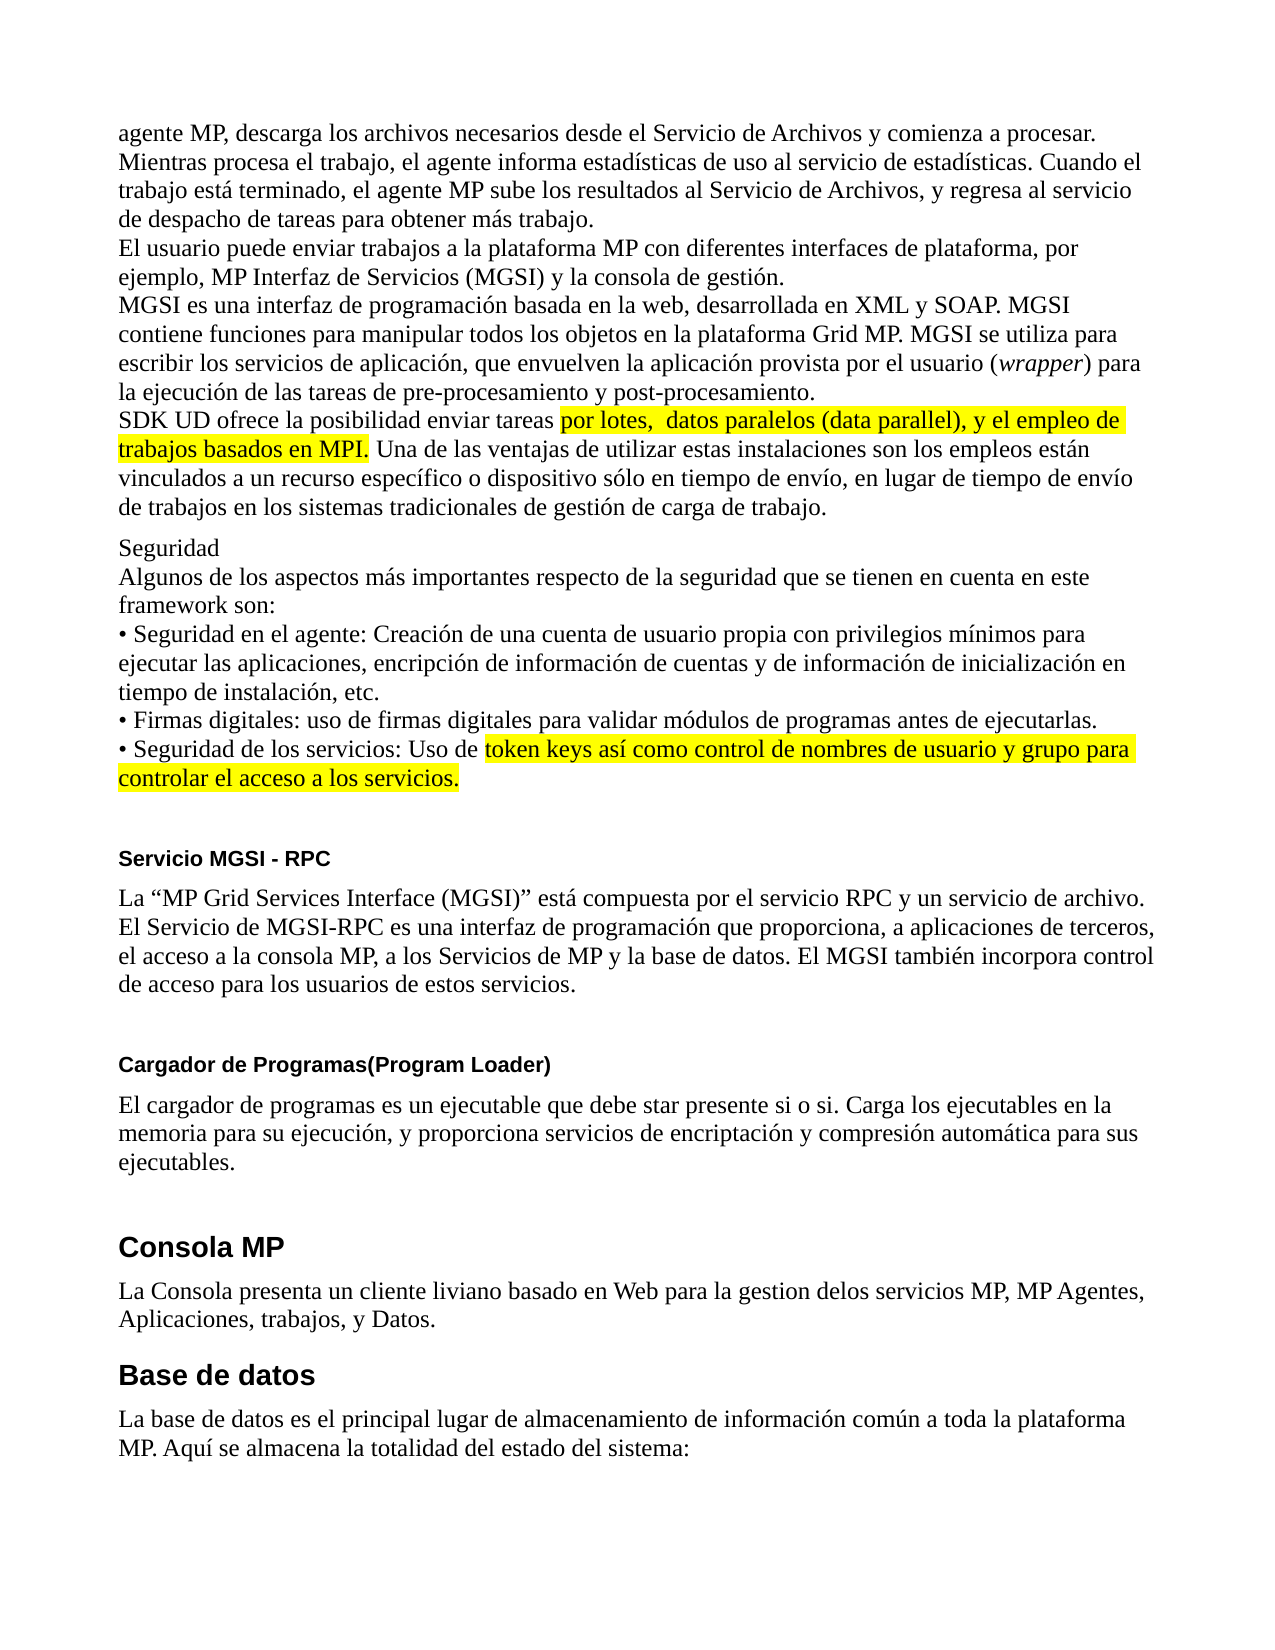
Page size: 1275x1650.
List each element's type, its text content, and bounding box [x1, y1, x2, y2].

text SDK UD ofrece la posibilidad enviar tareas por lotes, datos paralelos (data parallel), y el empleo de trabajos basados en MPI. Una de las ventajas de utilizar estas instalaciones son los empleos están vinculados a un recurso específico o dispositivo sólo en tiempo de envío, en lugar de tiempo de envío de trabajos en los sistemas tradicionales de gestión de carga de trabajo. [118, 406, 1157, 521]
text La “MP Grid Services Interface (MGSI)” está compuesta por el servicio RPC y un servicio de archivo. El Servicio de MGSI-RPC es una interfaz de programación que proporciona, a aplicaciones de terceros, el acceso a la consola MP, a los Servicios de MP y la base de datos. El MGSI también incorpora control de acceso para los usuarios de estos servicios. [118, 883, 1157, 998]
text El cargador de programas es un ejecutable que debe star presente si o si. Carga los ejecutables en la memoria para su ejecución, y proporciona servicios de encriptación y compresión automática para sus ejecutables. [118, 1090, 1157, 1176]
text Algunos de los aspectos más importantes respecto de la seguridad que se tienen en cuenta en este framework son: [118, 562, 1157, 619]
text • Seguridad de los servicios: Uso de token keys así como control de nombres de usuario y grupo para controlar el acceso a los servicios. [118, 734, 1157, 792]
text La Consola presenta un cliente liviano basado en Web para la gestion delos servicios MP, MP Agentes, Aplicaciones, trabajos, y Datos. [118, 1276, 1157, 1333]
text agente MP, descarga los archivos necesarios desde el Servicio de Archivos y comienza a procesar. Mientras procesa el trabajo, el agente informa estadísticas de uso al servicio de estadísticas. Cuando el trabajo está terminado, el agente MP sube los resultados al Servicio de Archivos, y regresa al servicio de despacho de tareas para obtener más trabajo. [118, 118, 1157, 233]
subtitle Servicio MGSI - RPC [118, 846, 1157, 871]
text El usuario puede enviar trabajos a la plataforma MP con diferentes interfaces de plataforma, por ejemplo, MP Interfaz de Servicios (MGSI) y la consola de gestión. [118, 233, 1157, 291]
subtitle Base de datos [118, 1358, 1157, 1392]
text MGSI es una interfaz de programación basada en la web, desarrollada en XML y SOAP. MGSI contiene funciones para manipular todos los objetos en la plataforma Grid MP. MGSI se utiliza para escribir los servicios de aplicación, que envuelven la aplicación provista por el usuario (wrapper) para la ejecución de las tareas de pre-procesamiento y post-procesamiento. [118, 291, 1157, 406]
text • Firmas digitales: uso de firmas digitales para validar módulos de programas antes de ejecutarlas. [118, 706, 1157, 734]
subtitle Cargador de Programas(Program Loader) [118, 1052, 1157, 1077]
text • Seguridad en el agente: Creación de una cuenta de usuario propia con privilegios mínimos para ejecutar las aplicaciones, encripción de información de cuentas y de información de inicialización en tiempo de instalación, etc. [118, 619, 1157, 706]
subtitle Consola MP [118, 1230, 1157, 1263]
text La base de datos es el principal lugar de almacenamiento de información común a toda la plataforma MP. Aquí se almacena la totalidad del estado del sistema: [118, 1404, 1157, 1462]
text Seguridad [118, 533, 1157, 562]
